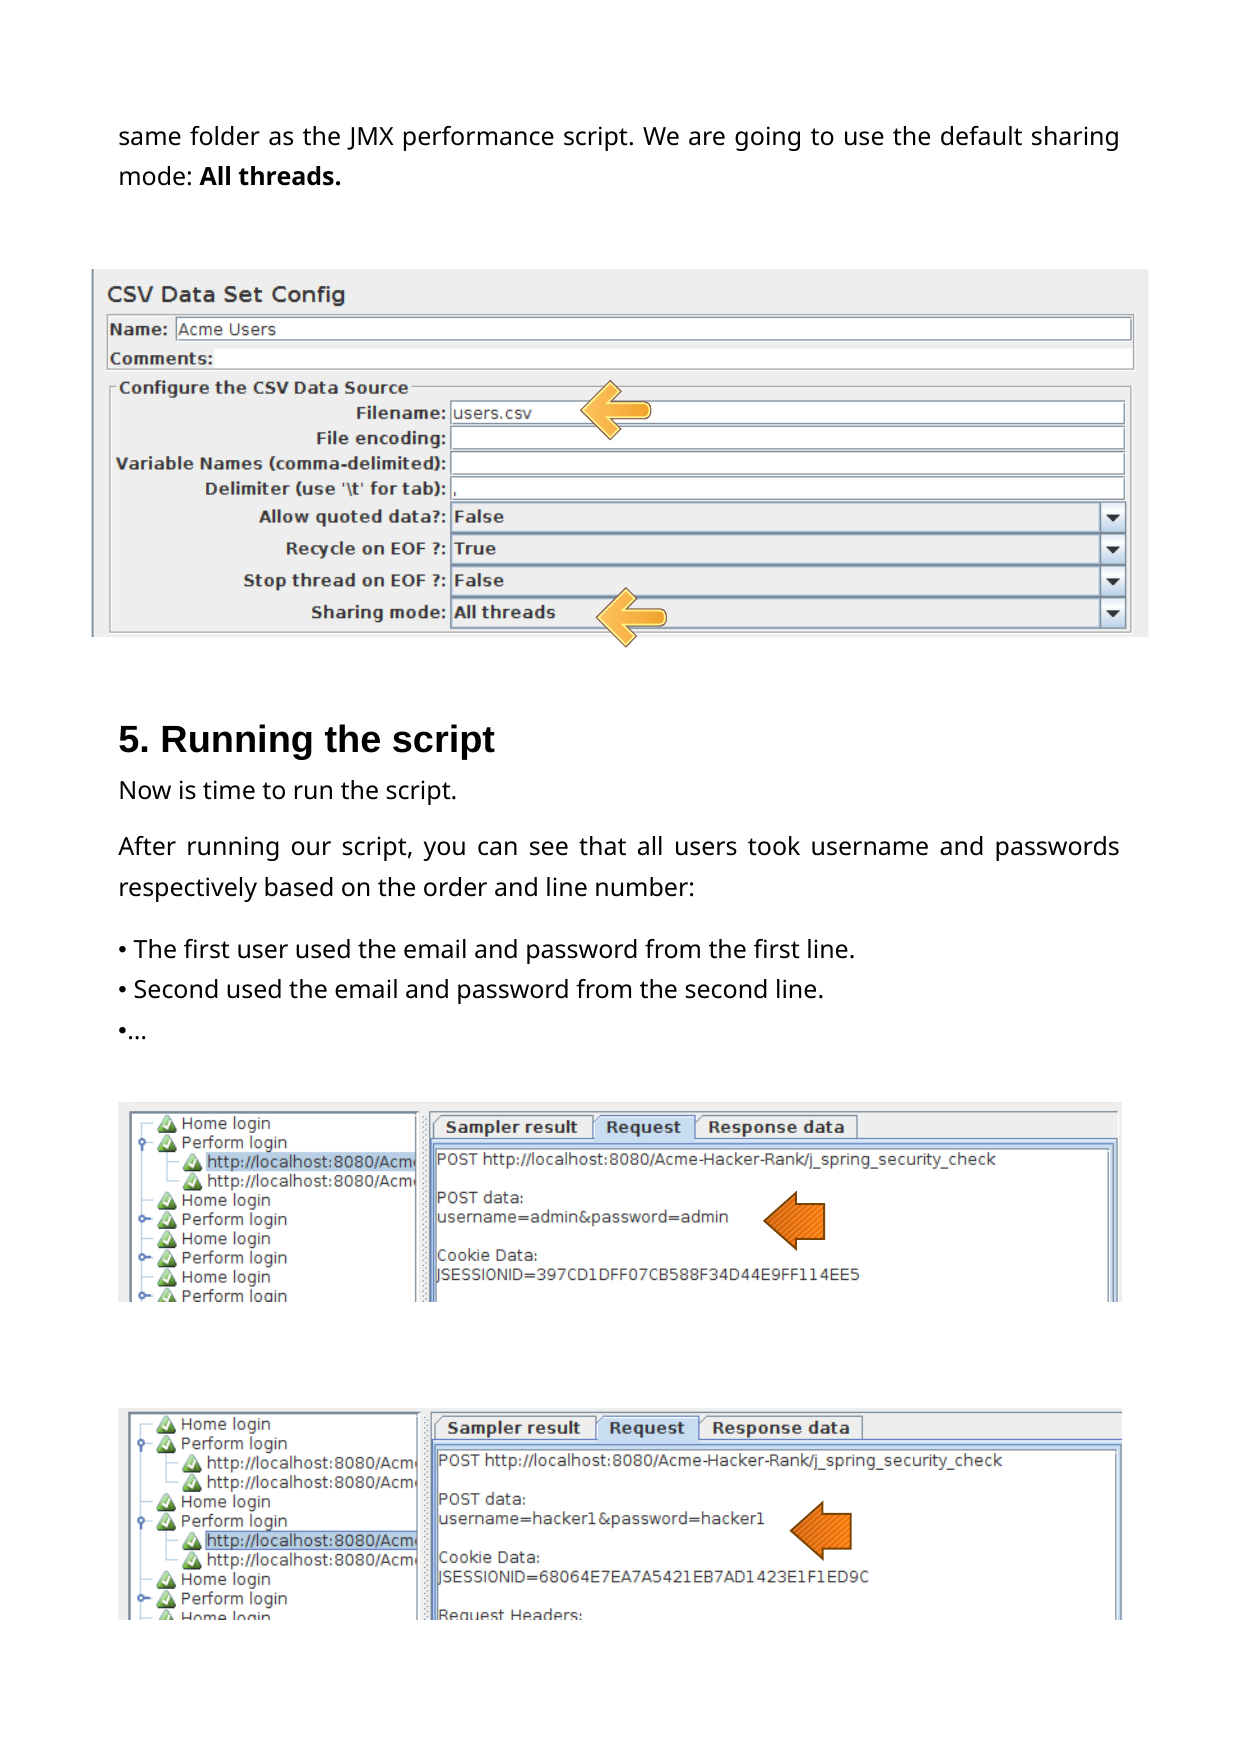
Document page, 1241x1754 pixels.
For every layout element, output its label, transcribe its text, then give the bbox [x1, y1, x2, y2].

list The first user used the email and password from the first line. [118, 925, 1122, 965]
picture [91, 269, 1149, 637]
text same folder as the JMX performance script. We are going to use the default sharing mode: All threads. [118, 118, 1122, 193]
text After running our script, you can see that all users took username and passwords respectively based on the order and line number: [118, 828, 1122, 903]
picture [118, 1408, 1123, 1620]
text Now is time to run the script. [118, 773, 1122, 807]
list Second used the email and password from the second line. [118, 965, 1122, 1006]
subtitle 5. Running the script [118, 717, 1122, 761]
picture [118, 1102, 1123, 1302]
list … [118, 1006, 1122, 1047]
